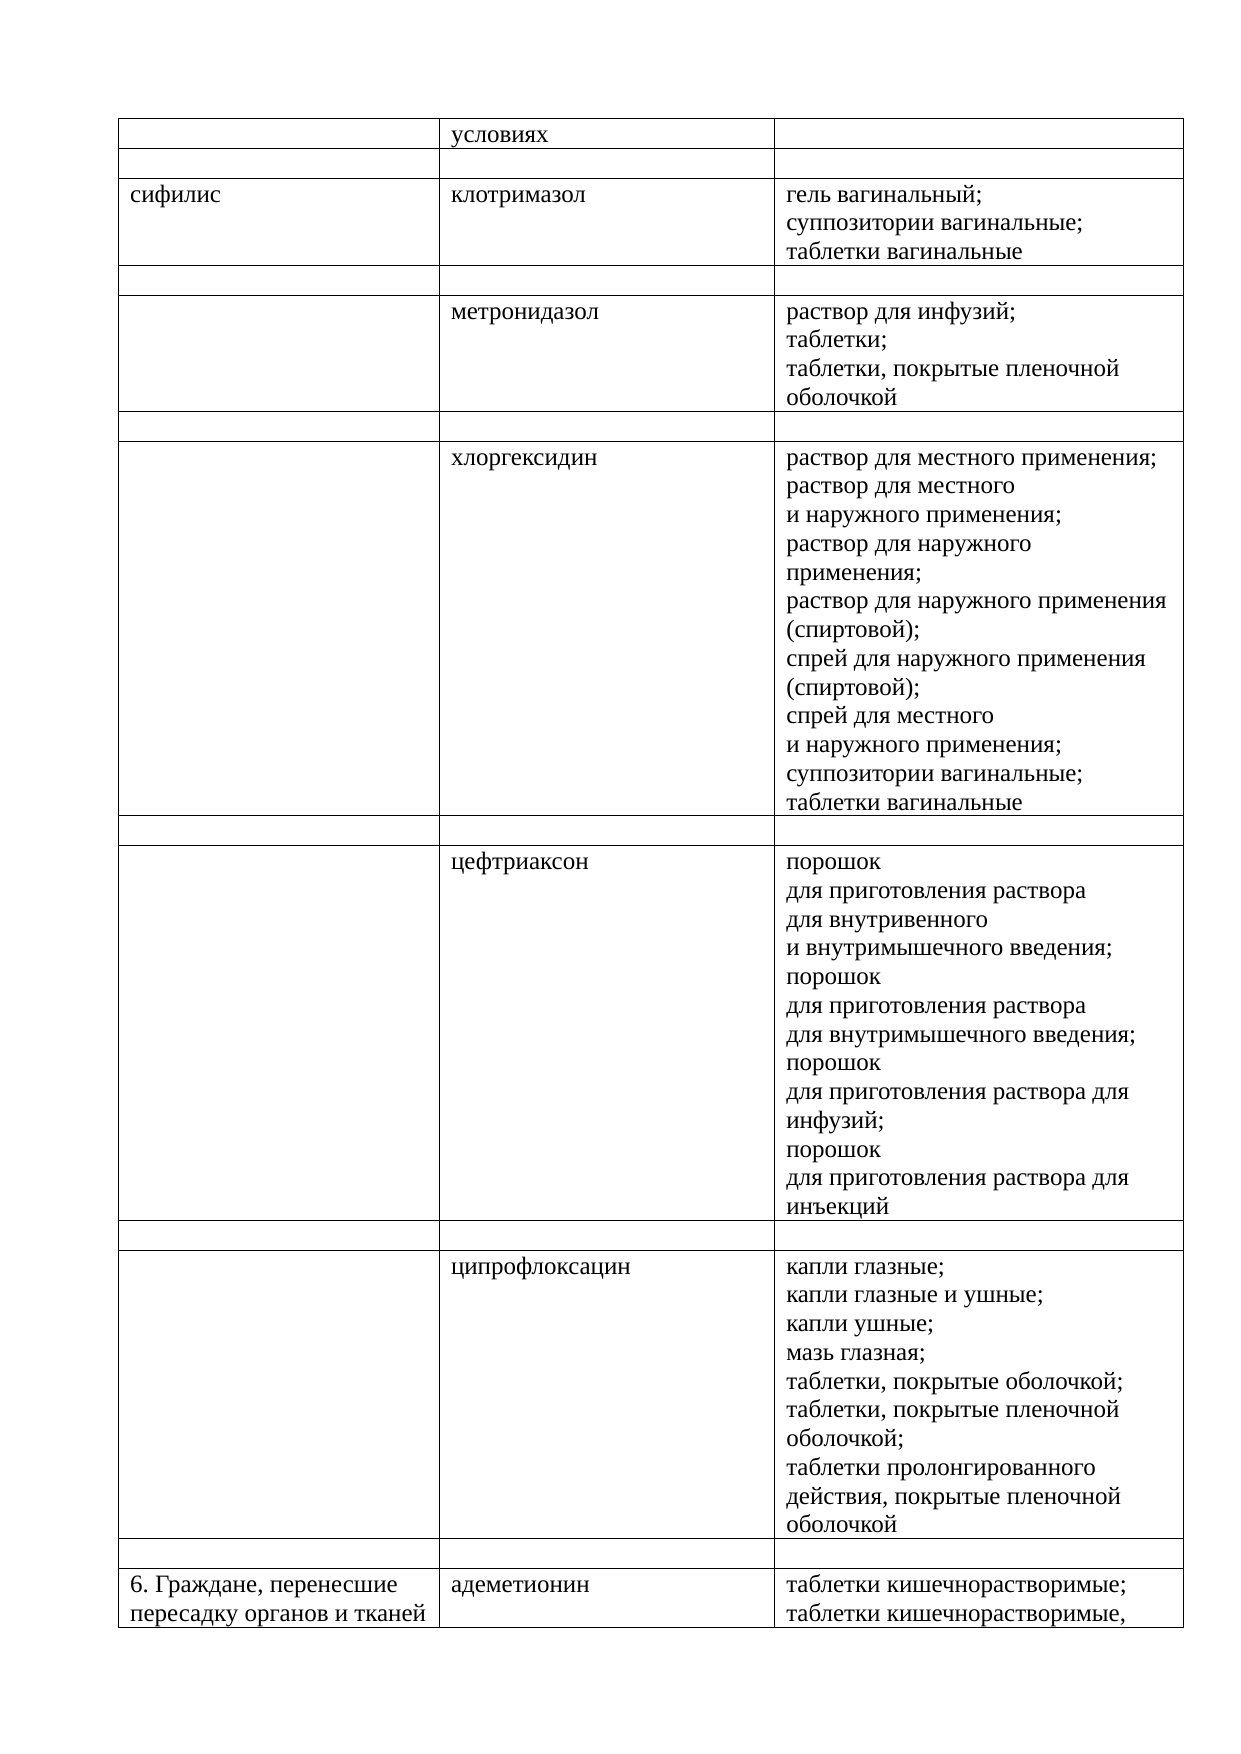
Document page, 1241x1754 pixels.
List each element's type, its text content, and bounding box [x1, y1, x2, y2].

table_cell условиях [440, 119, 774, 148]
table_cell [119, 1251, 439, 1538]
table_cell [440, 149, 774, 178]
table_cell [775, 266, 1183, 295]
table_cell адеметионин [440, 1569, 774, 1627]
table_cell [119, 412, 439, 441]
table_cell метронидазол [440, 296, 774, 411]
table_cell [775, 119, 1183, 148]
table_cell [440, 266, 774, 295]
table_cell [119, 266, 439, 295]
table_cell [440, 816, 774, 845]
table_cell [775, 816, 1183, 845]
table_cell [440, 1221, 774, 1250]
table_cell раствор для инфузий; таблетки; таблетки, покрытые пленочной оболочкой [775, 296, 1183, 411]
table_cell [119, 1221, 439, 1250]
table_cell [440, 412, 774, 441]
table_cell [119, 296, 439, 411]
table_cell гель вагинальный; суппозитории вагинальные; таблетки вагинальные [775, 179, 1183, 265]
table_cell капли глазные; капли глазные и ушные; капли ушные; мазь глазная; таблетки, покрытые оболочкой; таблетки, покрытые пленочной оболочкой; таблетки пролонгированного действия, покрытые пленочной оболочкой [775, 1251, 1183, 1538]
table_cell хлоргексидин [440, 442, 774, 815]
table_cell [119, 119, 439, 148]
table_cell [119, 1539, 439, 1568]
table_cell [775, 149, 1183, 178]
table_cell ципрофлоксацин [440, 1251, 774, 1538]
table_cell [775, 1539, 1183, 1568]
table_cell [775, 1221, 1183, 1250]
table_cell [119, 816, 439, 845]
table_cell цефтриаксон [440, 846, 774, 1220]
table_cell [119, 442, 439, 815]
table_cell [119, 846, 439, 1220]
table_cell [119, 149, 439, 178]
table_cell 6. Граждане, перенесшие пересадку органов и тканей [119, 1569, 439, 1627]
table_cell клотримазол [440, 179, 774, 265]
table_cell сифилис [119, 179, 439, 265]
table_cell таблетки кишечнорастворимые; таблетки кишечнорастворимые, [775, 1569, 1183, 1627]
table_cell [440, 1539, 774, 1568]
table_cell порошок для приготовления раствора для внутривенного и внутримышечного введения; порошок для приготовления раствора для внутримышечного введения; порошок для приготовления раствора для инфузий; порошок для приготовления раствора для инъекций [775, 846, 1183, 1220]
table_cell раствор для местного применения; раствор для местного и наружного применения; раствор для наружного применения; раствор для наружного применения (спиртовой); спрей для наружного применения (спиртовой); спрей для местного и наружного применения; суппозитории вагинальные; таблетки вагинальные [775, 442, 1183, 815]
table_cell [775, 412, 1183, 441]
